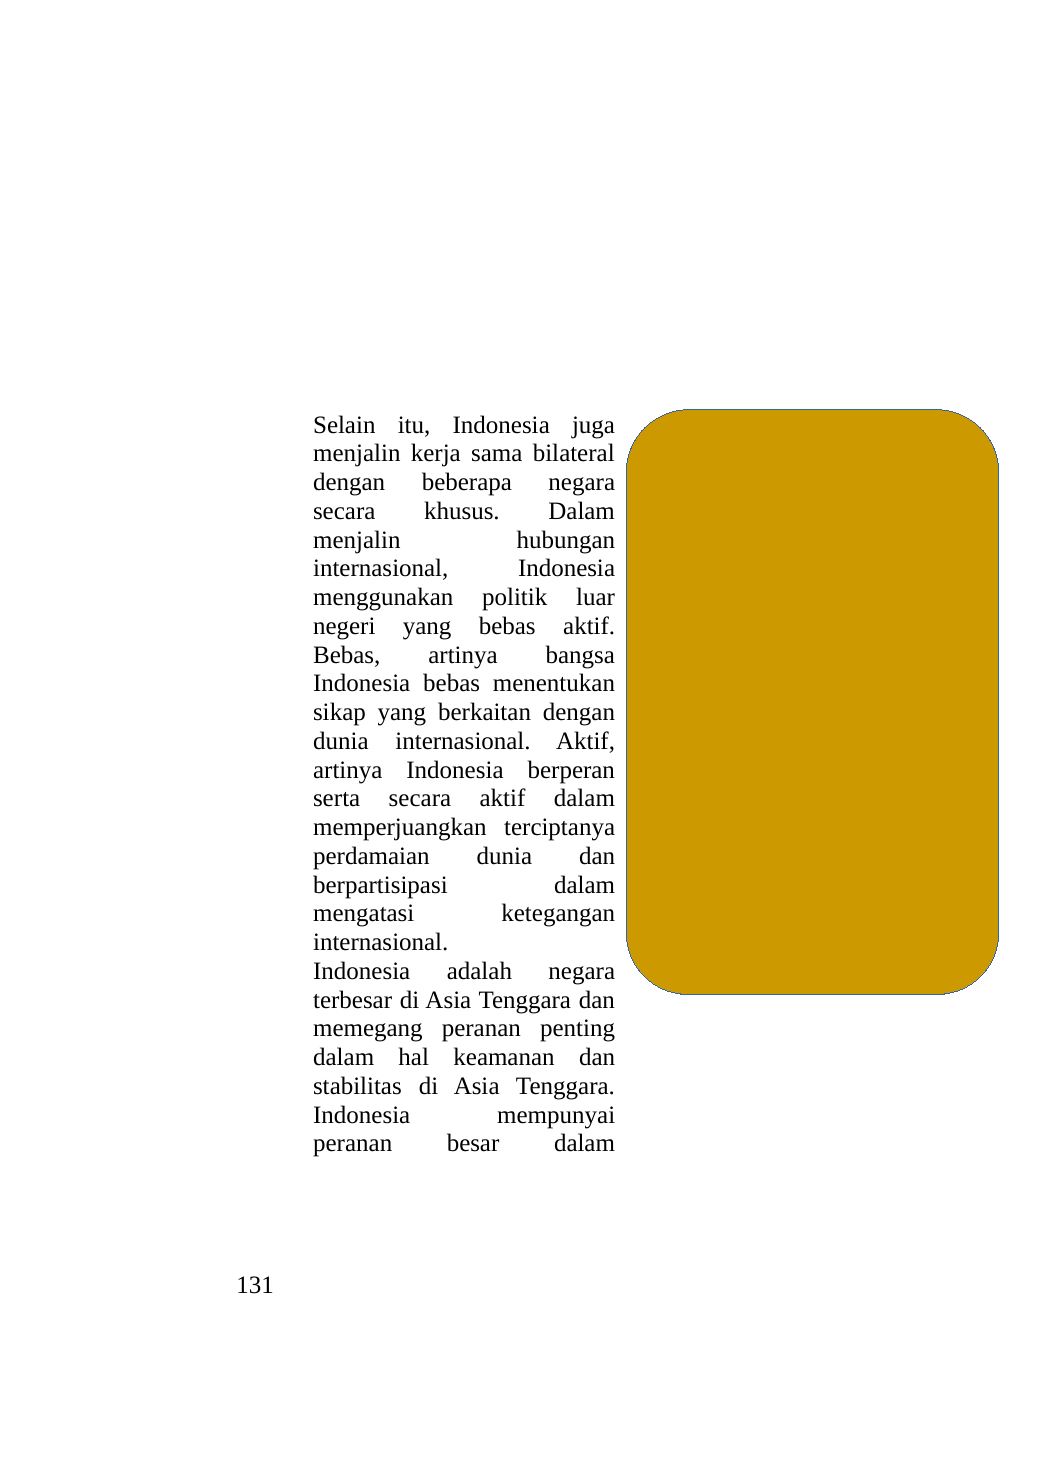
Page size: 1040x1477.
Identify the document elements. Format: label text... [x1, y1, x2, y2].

table_header [621, 404, 1039, 1163]
table_header Selain itu, Indonesia juga menjalin kerja sama bilateral dengan beberapa negara secara khusus. Dalam menjalin hubungan internasional, Indonesia menggunakan politik luar negeri yang bebas aktif. Bebas, artinya bangsa Indonesia bebas menentukan sikap yang berkaitan dengan dunia internasional. Aktif, artinya Indonesia berperan serta secara aktif dalam memperjuangkan terciptanya perdamaian dunia dan berpartisipasi dalam mengatasi ketegangan internasional. Indonesia adalah negara terbesar di Asia Tenggara dan memegang peranan penting dalam hal keamanan dan stabilitas di Asia Tenggara. Indonesia mempunyai peranan besar dalam [236, 404, 621, 1163]
